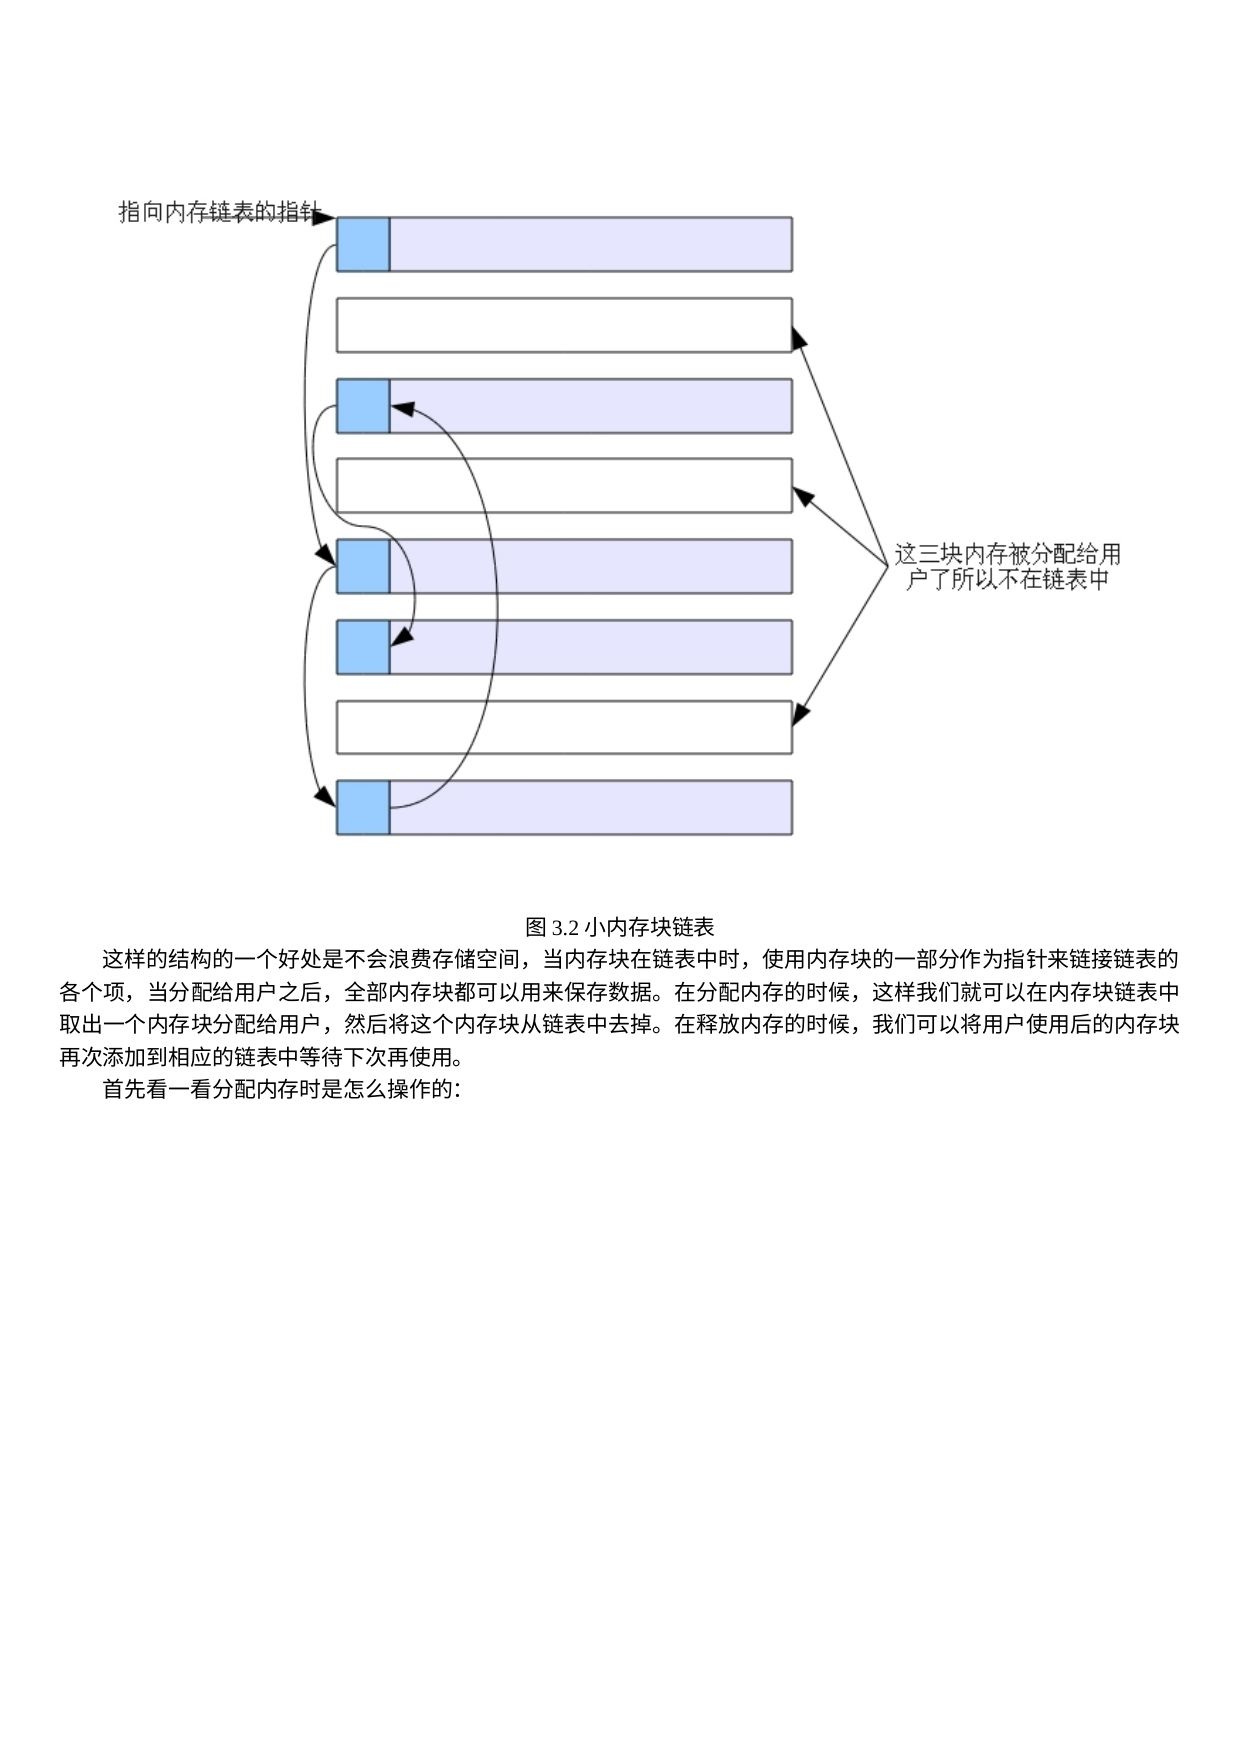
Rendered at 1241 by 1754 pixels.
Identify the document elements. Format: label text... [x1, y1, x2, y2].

text 图 3.2 小内存块链表 [59, 883, 1181, 942]
picture [58, 161, 1182, 883]
text 首先看一看分配内存时是怎么操作的： [59, 1072, 1181, 1104]
text 这样的结构的一个好处是不会浪费存储空间，当内存块在链表中时，使用内存块的一部分作为指针来链接链表的各个项，当分配给用户之后，全部内存块都可以用来保存数据。在分配内存的时候，这样我们就可以在内存块链表中取出一个内存块分配给用户，然后将这个内存块从链表中去掉。在释放内存的时候，我们可以将用户使用后的内存块再次添加到相应的链表中等待下次再使用。 [59, 942, 1181, 1072]
